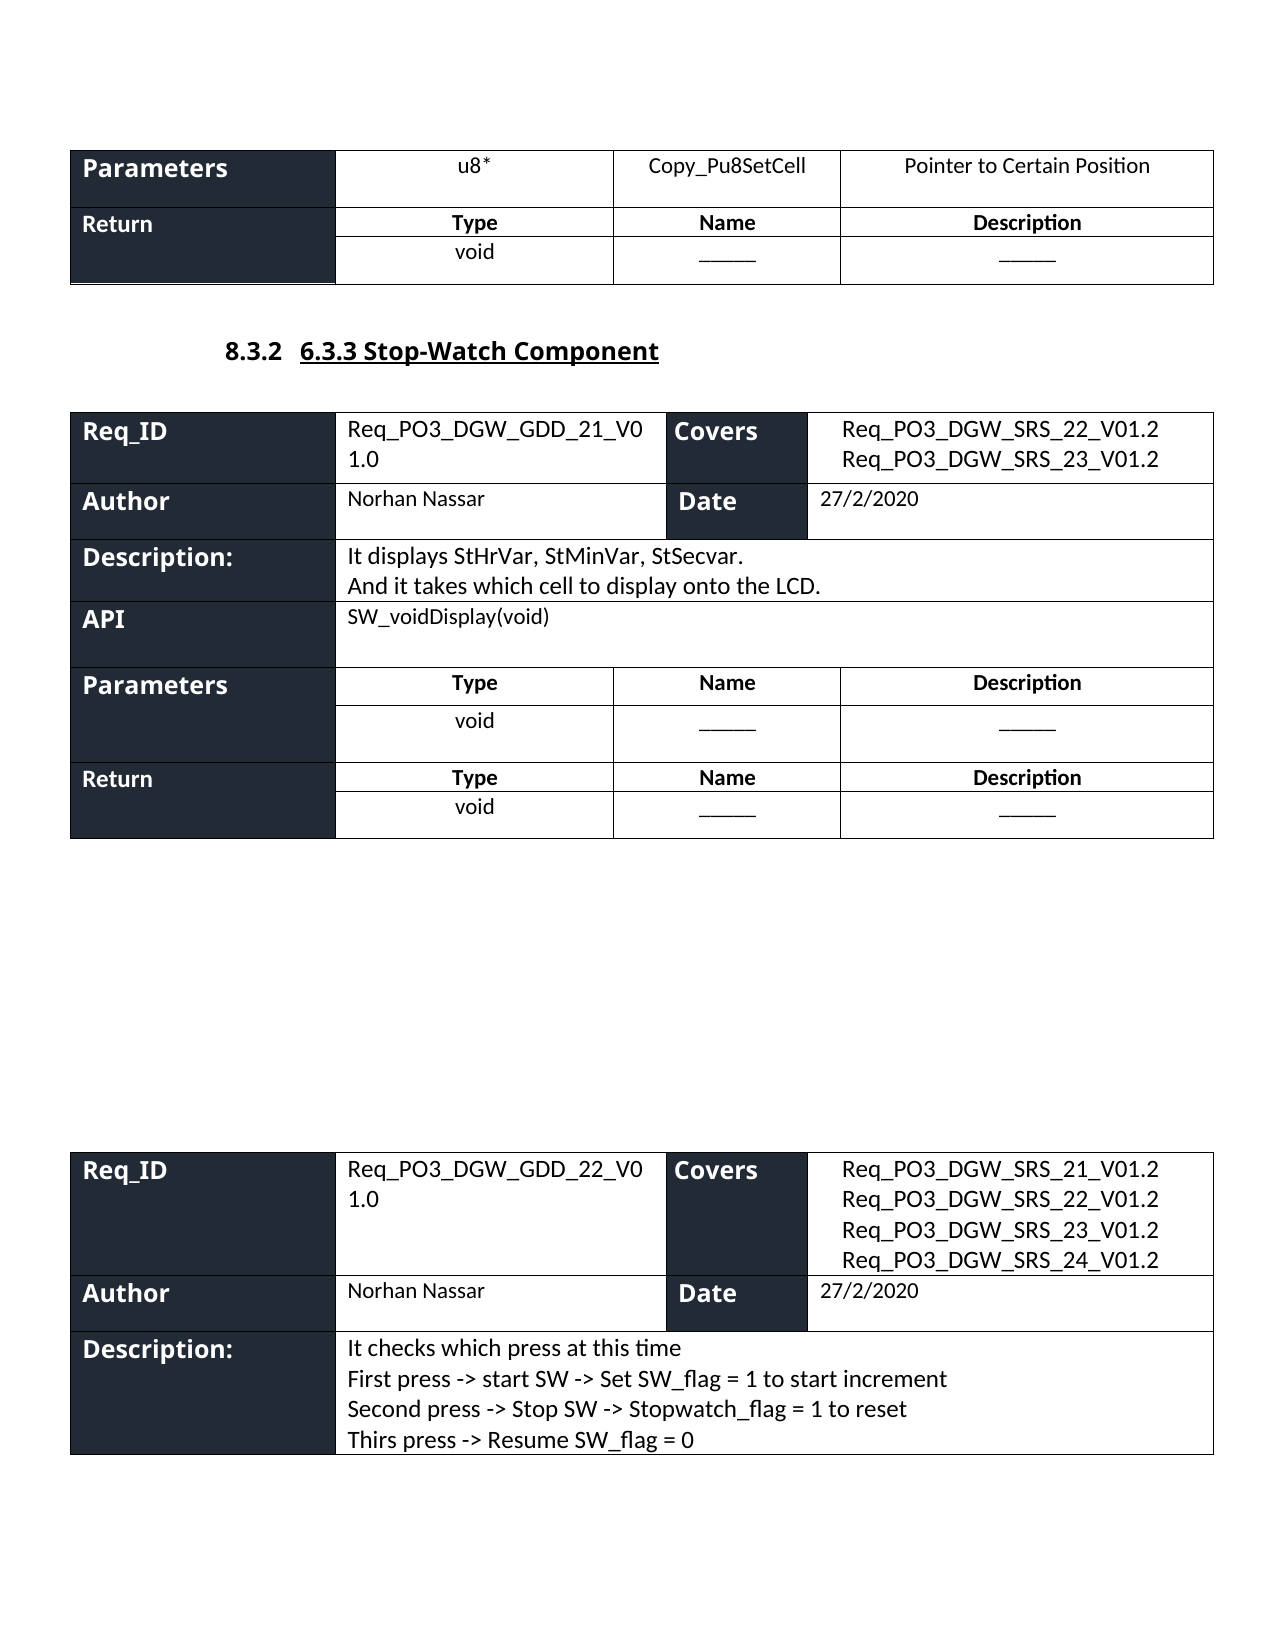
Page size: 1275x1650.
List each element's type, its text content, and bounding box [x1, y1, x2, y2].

table_cell Return [71, 208, 335, 283]
table_cell SW_voidDisplay(void) [336, 602, 1213, 667]
table_cell 27/2/2020 [808, 1276, 1213, 1331]
table_cell void [336, 706, 613, 762]
table_cell Type [336, 208, 613, 236]
table_cell _____ [841, 792, 1213, 838]
table_cell It displays StHrVar, StMinVar, StSecvar. And it takes which cell to display onto the LCD. [336, 540, 1213, 601]
table_cell It checks which press at this time First press -> start SW -> Set SW_flag = 1 to start increment Second press -> Stop SW -> Stopwatch_flag = 1 to reset Thirs press -> Resume SW_flag = 0 [336, 1332, 1213, 1454]
table_header Req_PO3_DGW_SRS_21_V01.2 Req_PO3_DGW_SRS_22_V01.2 Req_PO3_DGW_SRS_23_V01.2 Req_PO3_DGW_SRS_24_V01.2 [841, 1153, 1213, 1275]
table_header [808, 1153, 841, 1275]
table_cell Parameters [71, 668, 335, 762]
table_cell Description [841, 668, 1213, 705]
table_header Covers [667, 1153, 807, 1275]
table_cell Parameters [71, 151, 335, 207]
table_cell Description: [71, 1332, 335, 1454]
table_header Req_PO3_DGW_GDD_21_V01.0 [336, 413, 666, 483]
table_cell void [336, 792, 613, 838]
table_cell _____ [841, 237, 1213, 283]
table_header Req_PO3_DGW_SRS_22_V01.2 Req_PO3_DGW_SRS_23_V01.2 [841, 413, 1213, 483]
table_cell Pointer to Certain Position [841, 151, 1213, 207]
table_cell Norhan Nassar [336, 1276, 666, 1331]
table_cell Author [71, 1276, 335, 1331]
table_cell Type [336, 763, 613, 791]
table_cell Date [667, 484, 807, 539]
table_cell Return [71, 763, 335, 838]
table_header Req_ID [71, 1153, 335, 1275]
table_cell Norhan Nassar [336, 484, 666, 539]
table_cell void [336, 237, 613, 283]
table_cell Type [336, 668, 613, 705]
table_header Req_PO3_DGW_GDD_22_V01.0 [336, 1153, 666, 1275]
table_cell _____ [841, 706, 1213, 762]
table_header [808, 413, 841, 483]
table_cell u8* [336, 151, 613, 207]
table_cell API [71, 602, 335, 667]
table_header Req_ID [71, 413, 335, 483]
table_cell Name [614, 668, 840, 705]
table_cell Name [614, 763, 840, 791]
table_cell Description: [71, 540, 335, 601]
table_cell _____ [614, 706, 840, 762]
table_cell Copy_Pu8SetCell [614, 151, 840, 207]
table_cell Author [71, 484, 335, 539]
subtitle 6.3.3 Stop-Watch Component [225, 333, 1125, 367]
table_cell _____ [614, 792, 840, 838]
table_cell Description [841, 763, 1213, 791]
table_cell Name [614, 208, 840, 236]
table_cell Description [841, 208, 1213, 236]
table_cell 27/2/2020 [808, 484, 1213, 539]
table_header Covers [667, 413, 807, 483]
table_cell _____ [614, 237, 840, 283]
table_cell Date [667, 1276, 807, 1331]
